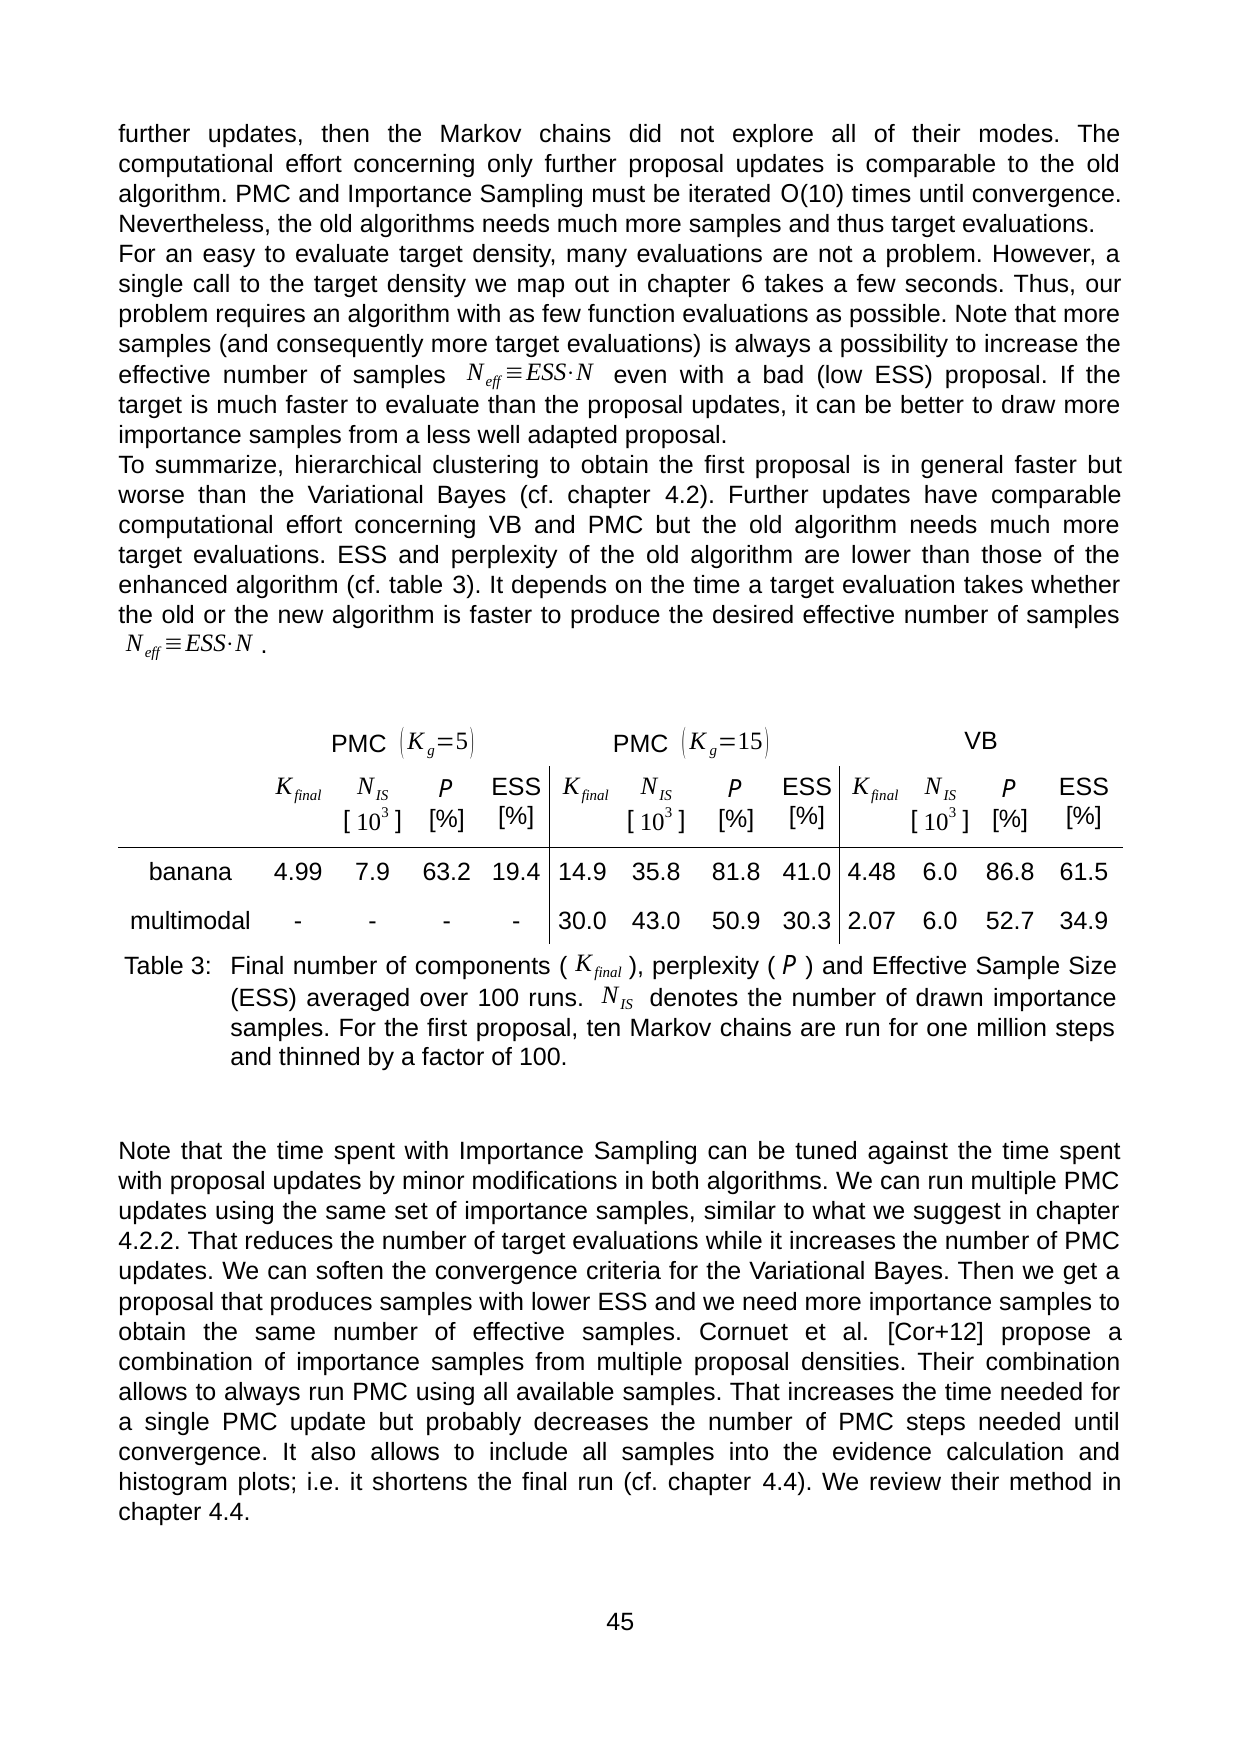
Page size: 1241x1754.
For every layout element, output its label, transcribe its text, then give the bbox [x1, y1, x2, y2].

table_cell [%] [975, 766, 1044, 841]
table_cell ESS [%] [483, 766, 549, 841]
table_cell ESS [%] [1045, 766, 1123, 841]
table_cell [118, 766, 262, 841]
table_cell [] [904, 766, 975, 841]
table_cell [1045, 841, 1123, 847]
table_cell 19.4 [483, 848, 549, 897]
table_cell - [334, 897, 411, 944]
table_cell [697, 841, 775, 847]
table_header [118, 720, 262, 766]
table_cell [975, 841, 1044, 847]
table_cell 63.2 [411, 848, 482, 897]
table_cell [840, 841, 904, 847]
table_cell [] [615, 766, 697, 841]
table_cell [483, 841, 549, 847]
table_cell Table 3: Final number of components (), perplexity () and Effective Sample Size (ESS) averaged over 100 runs. denotes the number of drawn importance samples. For the first proposal, ten Markov chains are run for one million steps and thinned by a factor of 100. [118, 944, 1123, 1135]
text To summarize, hierarchical clustering to obtain the first proposal is in general faster but worse than the Variational Bayes (cf. chapter 4.2). Further updates have comparable computational effort concerning VB and PMC but the old algorithm needs much more target evaluations. ESS and perplexity of the old algorithm are lower than those of the enhanced algorithm (cf. table 3). It depends on the time a target evaluation takes whether the old or the new algorithm is faster to produce the desired effective number of samples . [118, 449, 1122, 660]
table_cell 81.8 [697, 848, 775, 897]
table_cell - [411, 897, 482, 944]
table_cell [%] [411, 766, 482, 841]
text further updates, then the Markov chains did not explore all of their modes. The computational effort concerning only further proposal updates is comparable to the old algorithm. PMC and Importance Sampling must be iterated O(10) times until convergence. Nevertheless, the old algorithms needs much more samples and thus target evaluations. [118, 118, 1122, 238]
table_cell [550, 841, 615, 847]
table_cell - [483, 897, 549, 944]
table_cell 6.0 [904, 848, 975, 897]
table_cell ESS [%] [775, 766, 839, 841]
table_cell [%] [697, 766, 775, 841]
table_cell [840, 766, 904, 841]
table_cell 86.8 [975, 848, 1044, 897]
table_cell 61.5 [1045, 848, 1123, 897]
table_cell [262, 766, 334, 841]
text For an easy to evaluate target density, many evaluations are not a problem. However, a single call to the target density we map out in chapter 6 takes a few seconds. Thus, our problem requires an algorithm with as few function evaluations as possible. Note that more samples (and consequently more target evaluations) is always a possibility to increase the effective number of samples even with a bad (low ESS) proposal. If the target is much faster to evaluate than the proposal updates, it can be better to draw more importance samples from a less well adapted proposal. [118, 238, 1122, 449]
table_cell 52.7 [975, 897, 1044, 944]
table_cell 4.99 [262, 848, 334, 897]
table_cell 30.0 [550, 897, 615, 944]
table_header PMC [262, 720, 549, 766]
table_cell 4.48 [840, 848, 904, 897]
table_cell multimodal [118, 897, 262, 944]
table_cell banana [118, 848, 262, 897]
table_cell 35.8 [615, 848, 697, 897]
text Note that the time spent with Importance Sampling can be tuned against the time spent with proposal updates by minor modifications in both algorithms. We can run multiple PMC updates using the same set of importance samples, similar to what we suggest in chapter 4.2.2. That reduces the number of target evaluations while it increases the number of PMC updates. We can soften the convergence criteria for the Variational Bayes. Then we get a proposal that produces samples with lower ESS and we need more importance samples to obtain the same number of effective samples. Cornuet et al. [Cor+12] propose a combination of importance samples from multiple proposal densities. Their combination allows to always run PMC using all available samples. That increases the time needed for a single PMC update but probably decreases the number of PMC steps needed until convergence. It also allows to include all samples into the evidence calculation and histogram plots; i.e. it shortens the final run (cf. chapter 4.4). We review their method in chapter 4.4. [118, 1135, 1122, 1527]
table_cell [] [334, 766, 411, 841]
table_cell - [262, 897, 334, 944]
table_cell [118, 841, 262, 847]
table_cell 7.9 [334, 848, 411, 897]
table_cell [262, 841, 334, 847]
table_cell [411, 841, 482, 847]
table_cell 41.0 [775, 848, 839, 897]
table_cell [775, 841, 839, 847]
table_header PMC [549, 720, 839, 766]
table_cell 34.9 [1045, 897, 1123, 944]
table_cell 14.9 [550, 848, 615, 897]
table_cell 30.3 [775, 897, 839, 944]
table_cell 50.9 [697, 897, 775, 944]
table_header VB [839, 720, 1123, 766]
table_cell 6.0 [904, 897, 975, 944]
table_cell [615, 841, 697, 847]
table_cell [904, 841, 975, 847]
table_cell [550, 766, 615, 841]
table_cell 2.07 [840, 897, 904, 944]
table_cell [334, 841, 411, 847]
table_cell 43.0 [615, 897, 697, 944]
